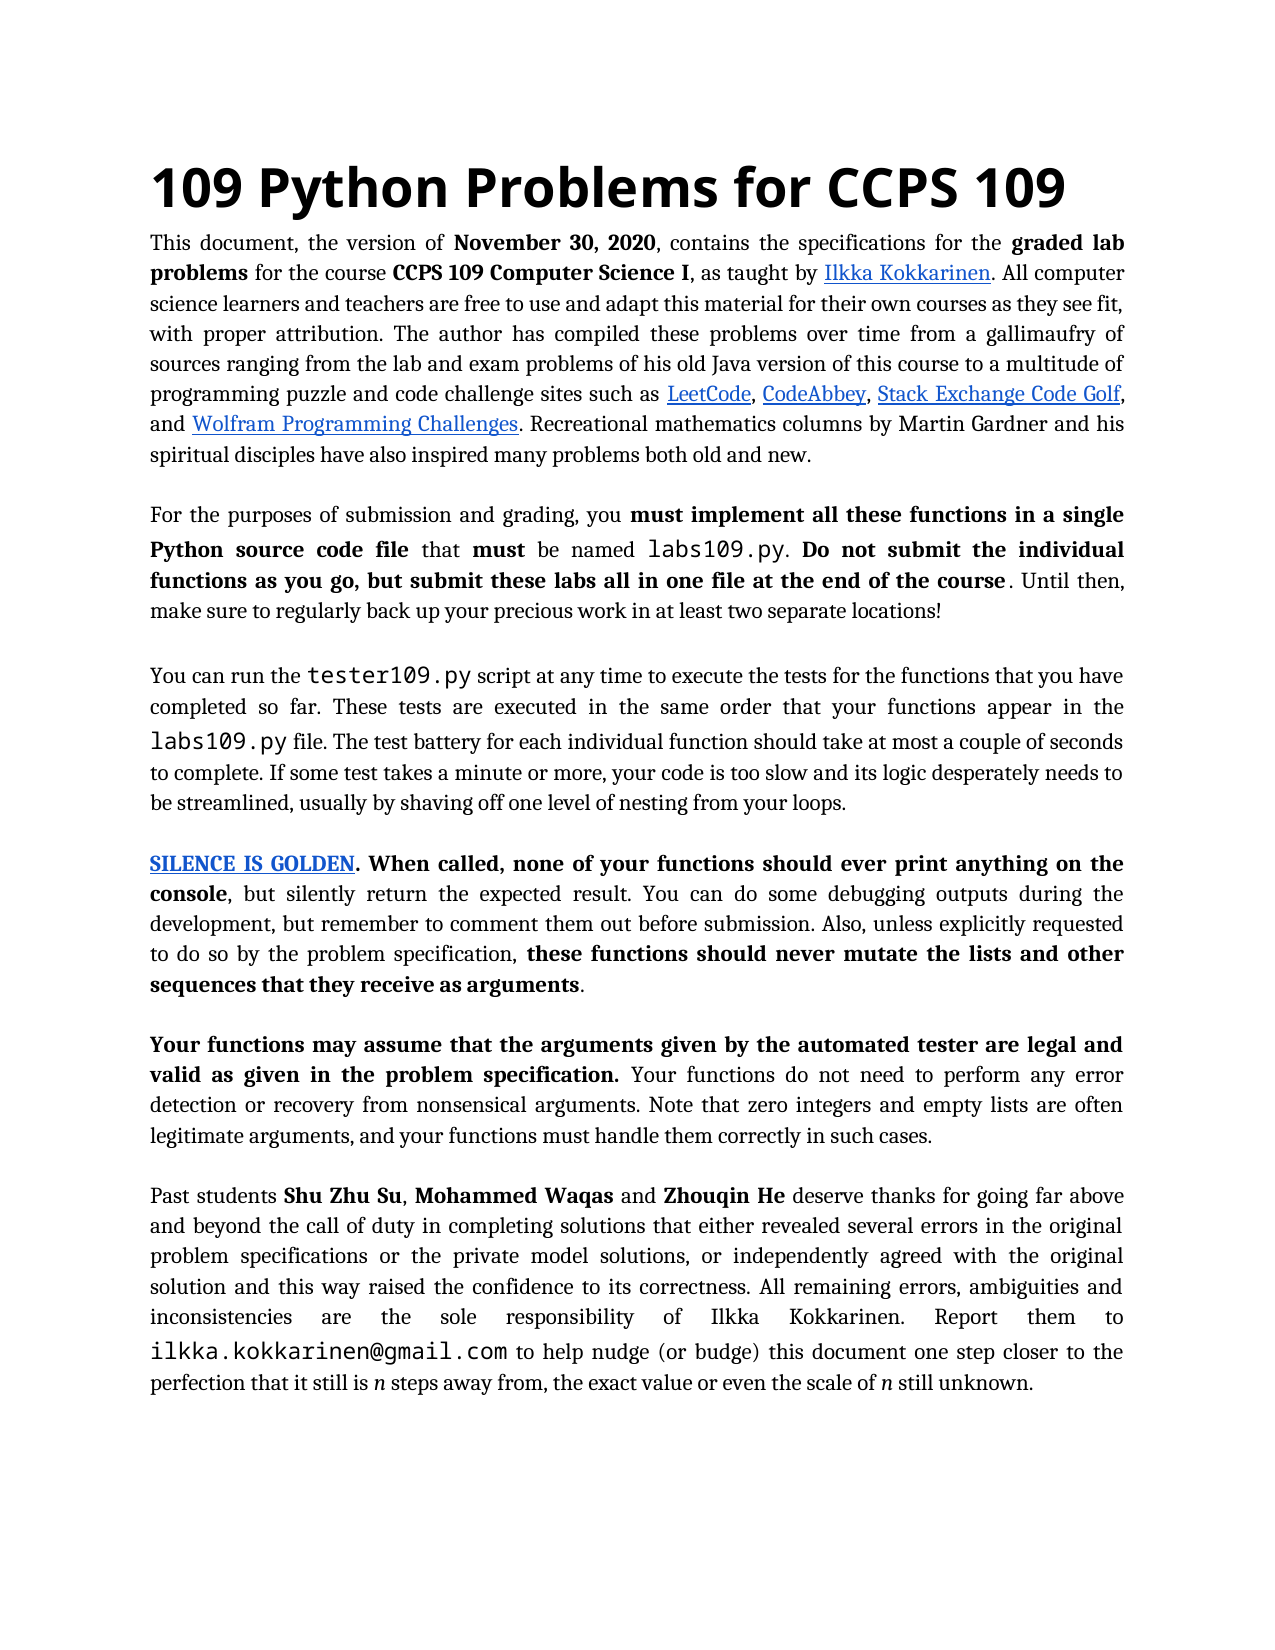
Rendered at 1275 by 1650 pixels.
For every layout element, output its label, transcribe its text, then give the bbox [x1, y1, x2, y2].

text SILENCE IS GOLDEN. When called, none of your functions should ever print anything on the console, but silently return the expected result. You can do some debugging outputs during the development, but remember to comment them out before submission. Also, unless explicitly requested to do so by the problem specification, these functions should never mutate the lists and other sequences that they receive as arguments. [150, 851, 1125, 998]
title 109 Python Problems for CCPS 109 [150, 150, 1125, 224]
text Your functions may assume that the arguments given by the automated tester are legal and valid as given in the problem specification. Your functions do not need to perform any error detection or recovery from nonsensical arguments. Note that zero integers and empty lists are often legitimate arguments, and your functions must handle them correctly in such cases. [150, 1032, 1125, 1149]
text Past students Shu Zhu Su, Mohammed Waqas and Zhouqin He deserve thanks for going far above and beyond the call of duty in completing solutions that either revealed several errors in the original problem specifications or the private model solutions, or independently agreed with the original solution and this way raised the confidence to its correctness. All remaining errors, ambiguities and inconsistencies are the sole responsibility of Ilkka Kokkarinen. Report them to ilkka.kokkarinen@gmail.com to help nudge (or budge) this document one step closer to the perfection that it still is n steps away from, the exact value or even the scale of n still unknown. [150, 1183, 1125, 1396]
text You can run the tester109.py script at any time to execute the tests for the functions that you have completed so far. These tests are executed in the same order that your functions appear in the labs109.py file. The test battery for each individual function should take at most a couple of seconds to complete. If some test takes a minute or more, your code is too slow and its logic desperately needs to be streamlined, usually by shaving off one level of nesting from your loops. [150, 659, 1125, 816]
text This document, the version of November 30, 2020, contains the specifications for the graded lab problems for the course CCPS 109 Computer Science I, as taught by Ilkka Kokkarinen. All computer science learners and teachers are free to use and adapt this material for their own courses as they see fit, with proper attribution. The author has compiled these problems over time from a gallimaufry of sources ranging from the lab and exam problems of his old Java version of this course to a multitude of programming puzzle and code challenge sites such as LeetCode, CodeAbbey, Stack Exchange Code Golf, and Wolfram Programming Challenges. Recreational mathematics columns by Martin Gardner and his spiritual disciples have also inspired many problems both old and new. [150, 230, 1125, 468]
text For the purposes of submission and grading, you must implement all these functions in a single Python source code file that must be named labs109.py. Do not submit the individual functions as you go, but submit these labs all in one file at the end of the course. Until then, make sure to regularly back up your precious work in at least two separate locations! [150, 502, 1125, 624]
